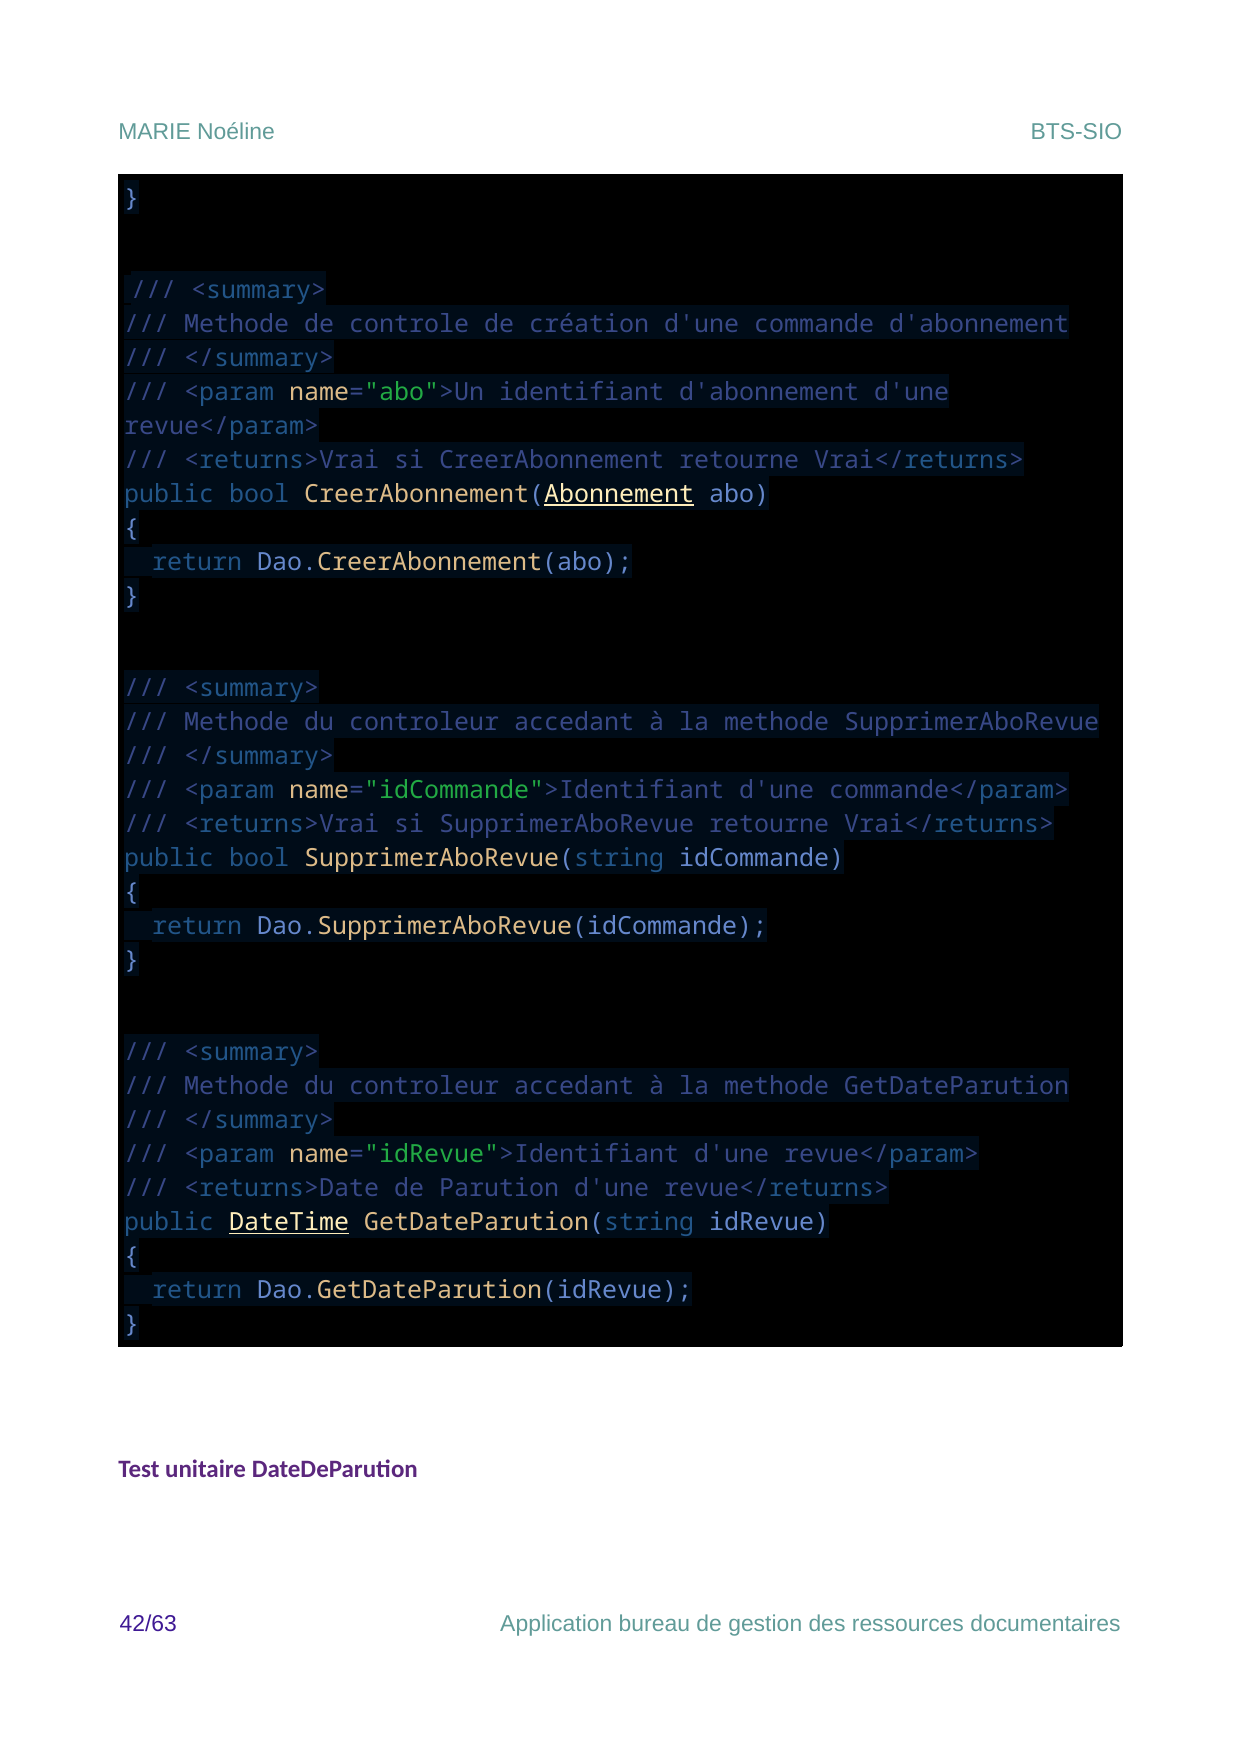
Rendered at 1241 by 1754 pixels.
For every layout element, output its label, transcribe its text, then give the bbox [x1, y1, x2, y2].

subtitle Test unitaire DateDeParution [118, 1454, 1122, 1484]
table_header } /// <summary> /// Methode de controle de création d'une commande d'abonnement /// </summary> /// <param name="abo">Un identifiant d'abonnement d'une revue</param> /// <returns>Vrai si CreerAbonnement retourne Vrai</returns> public bool CreerAbonnement(Abonnement abo) { return Dao.CreerAbonnement(abo); } /// <summary> /// Methode du controleur accedant à la methode SupprimerAboRevue /// </summary> /// <param name="idCommande">Identifiant d'une commande</param> /// <returns>Vrai si SupprimerAboRevue retourne Vrai</returns> public bool SupprimerAboRevue(string idCommande) { return Dao.SupprimerAboRevue(idCommande); } /// <summary> /// Methode du controleur accedant à la methode GetDateParution /// </summary> /// <param name="idRevue">Identifiant d'une revue</param> /// <returns>Date de Parution d'une revue</returns> public DateTime GetDateParution(string idRevue) { return Dao.GetDateParution(idRevue); } [119, 175, 1122, 1346]
